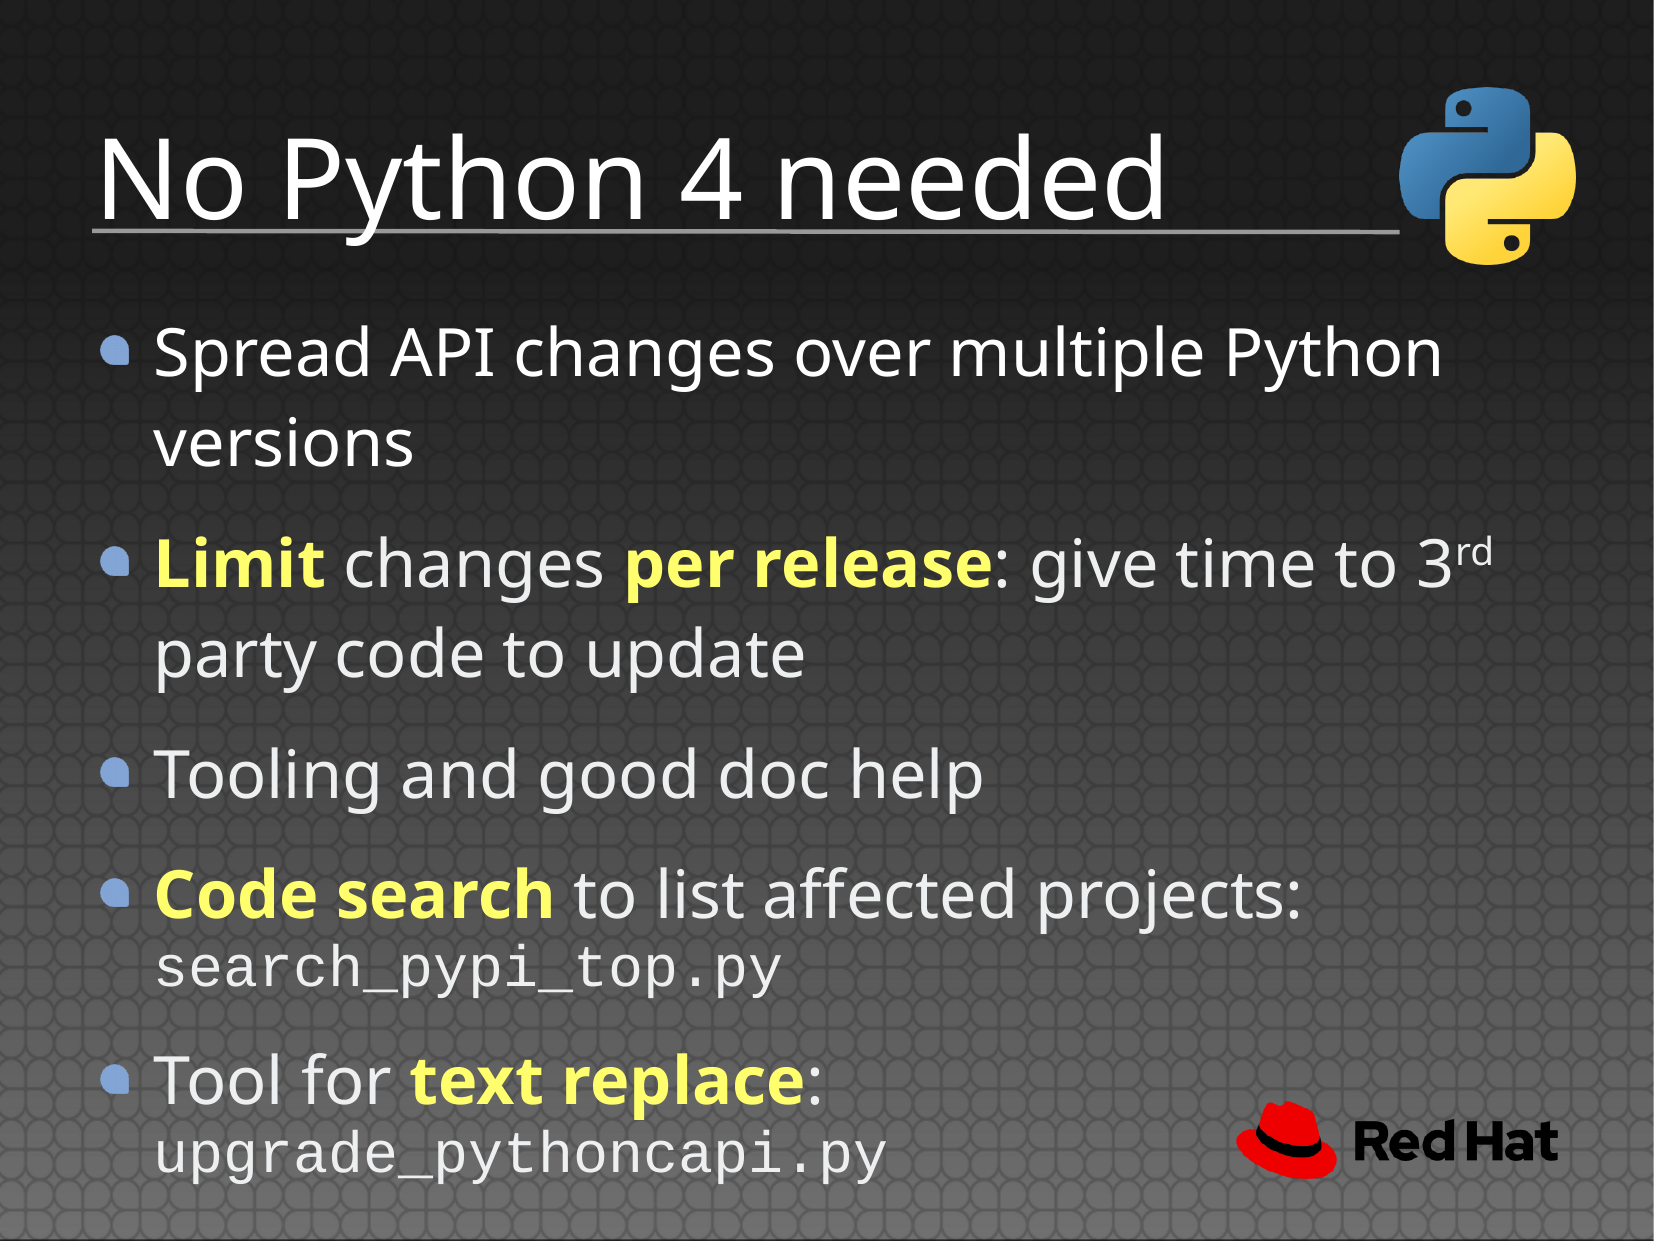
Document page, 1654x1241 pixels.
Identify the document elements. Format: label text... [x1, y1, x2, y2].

title No Python 4 needed [94, 100, 1426, 251]
list Spread API changes over multiple Python versions Limit changes per release: give time to 3rd party code to update Tooling and good doc help Code search to list affected projects: search_pypi_top.py Tool for text replace: upgrade_pythoncapi.py [82, 304, 1571, 1075]
picture [0, 0, 1654, 1241]
